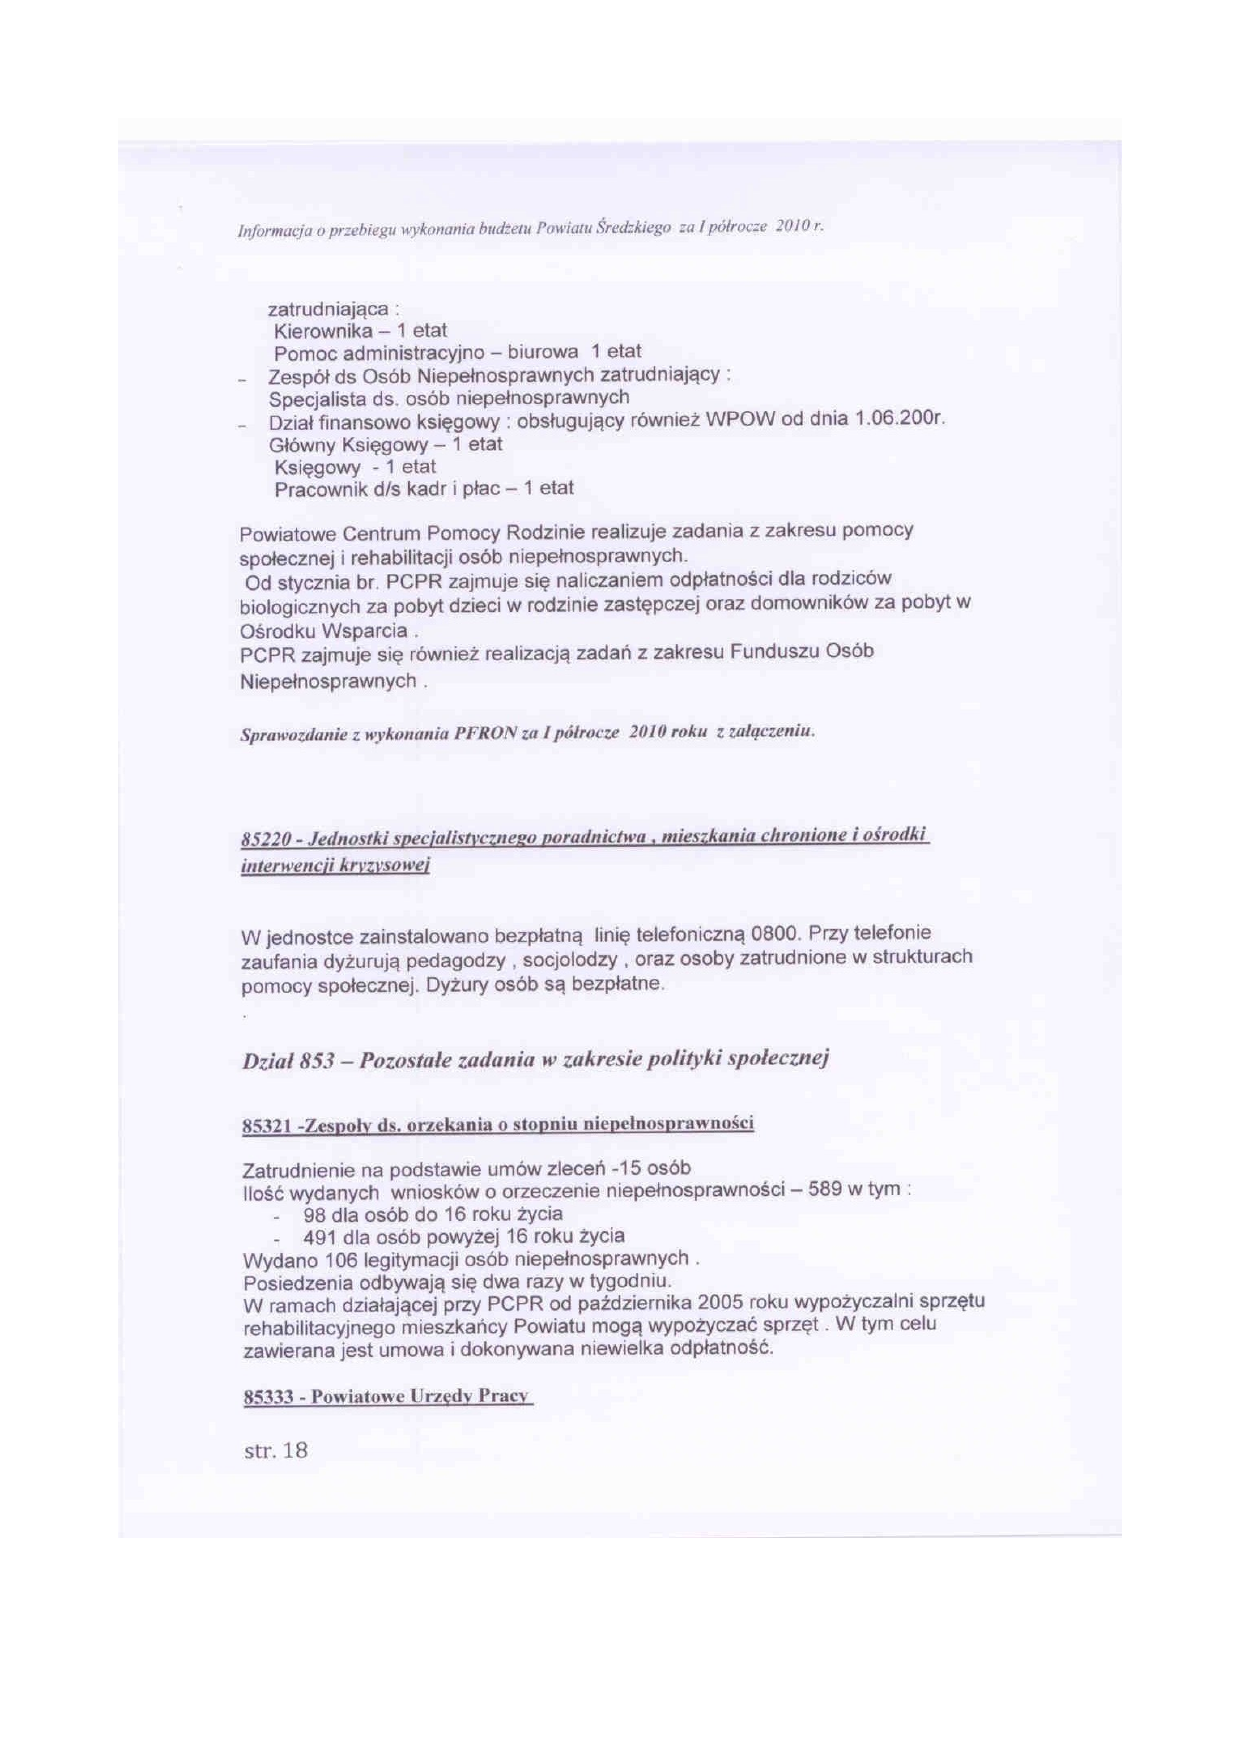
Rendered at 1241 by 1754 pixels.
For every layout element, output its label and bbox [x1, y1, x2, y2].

picture [118, 118, 1122, 1538]
